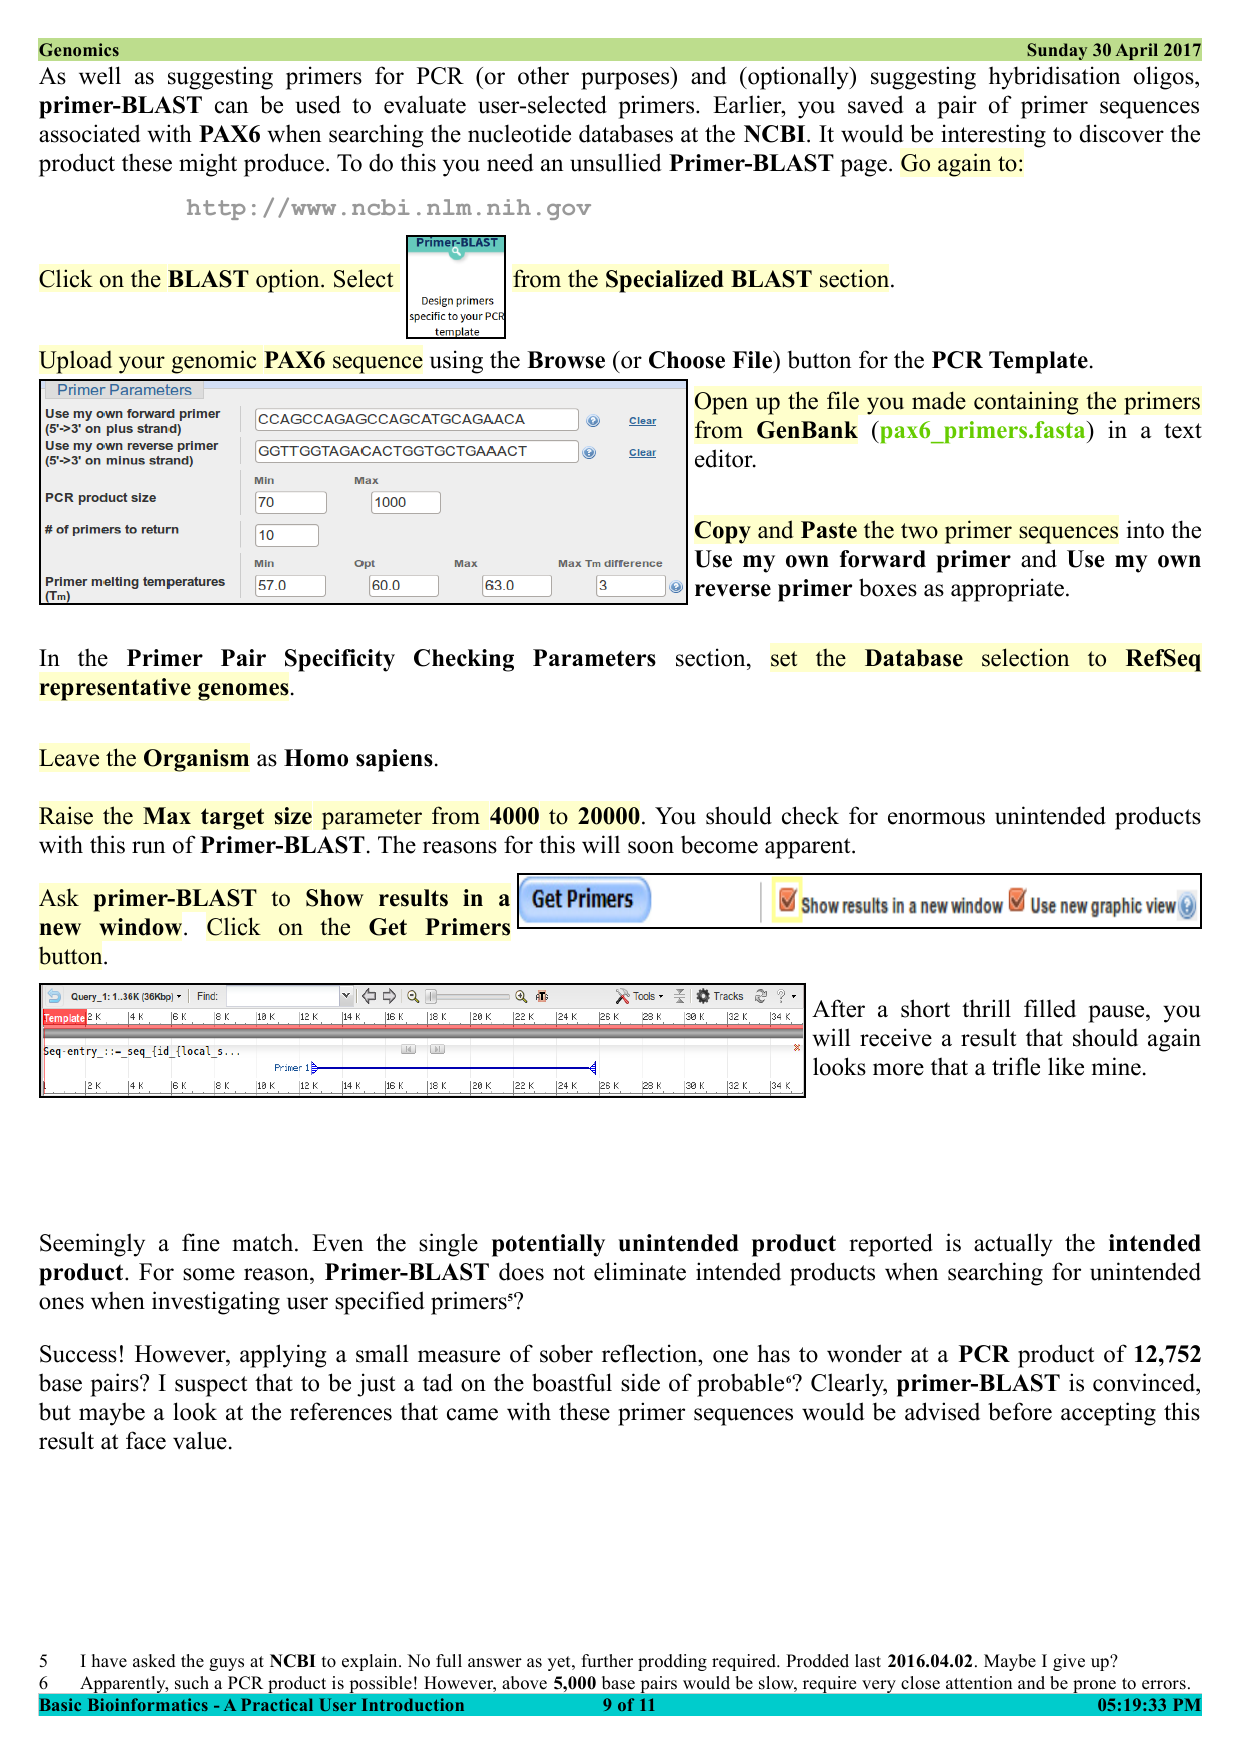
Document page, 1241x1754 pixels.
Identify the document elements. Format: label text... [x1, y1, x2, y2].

picture [41, 985, 804, 1096]
picture [408, 237, 504, 337]
picture [41, 381, 686, 603]
picture [519, 875, 1200, 927]
text After a short thrill filled pause, you will receive a result that should again looks more that a trifle like mine. [806, 994, 1202, 1081]
text Raise the Max target size parameter from 4000 to 20000. You should check for enormous unintended products with this run of Primer-BLAST. The reasons for this will soon become apparent. [38, 801, 1202, 859]
text Upload your genomic PAX6 sequence using the Browse (or Choose File) button for the PCR Template. [38, 345, 1202, 374]
text Leave the Organism as Homo sapiens. [38, 743, 1202, 772]
text Success! However, applying a small measure of sober reflection, one has to wonder at a PCR product of 12,752 base pairs? I suspect that to be just a tad on the boastful side of probable? Clearly, primer-BLAST is convinced, but maybe a look at the references that came with these primer sequences would be advised before accepting this result at face value. [38, 1338, 1202, 1455]
text Click on the BLAST option. Select [38, 235, 406, 339]
text http://www.ncbi.nlm.nih.gov [38, 194, 1202, 223]
text As well as suggesting primers for PCR (or other purposes) and (optionally) suggesting hybridisation oligos, primer-BLAST can be used to evaluate user-selected primers. Earlier, you saved a pair of primer sequences associated with PAX6 when searching the nucleotide databases at the NCBI. It would be interesting to discover the product these might produce. To do this you need an unsullied Primer-BLAST page. Go again to: [38, 61, 1202, 177]
text I have asked the guys at NCBI to explain. No full answer as yet, further prodding required. Prodded last 2016.04.02. Maybe I give up? [38, 1649, 1202, 1671]
text Ask primer-BLAST to Show results in a new window. Click on the Get Primers button. [38, 883, 1202, 970]
text Copy and Paste the two primer sequences into the Use my own forward primer and Use my own reverse primer boxes as appropriate. [688, 514, 1202, 602]
text Seemingly a fine match. Even the single potentially unintended product reported is actually the intended product. For some reason, Primer-BLAST does not eliminate intended products when searching for unintended ones when investigating user specified primers? [38, 1228, 1202, 1315]
text In the Primer Pair Specificity Checking Parameters section, set the Database selection to RefSeq representative genomes. [38, 643, 1202, 701]
text Open up the file you made containing the primers from GenBank (pax6_primers.fasta) in a text editor. [688, 386, 1202, 473]
text Apparently, such a PCR product is possible! However, above 5,000 base pairs would be slow, require very close attention and be prone to errors. [38, 1671, 1202, 1693]
text from the Specialized BLAST section. [506, 235, 1202, 339]
